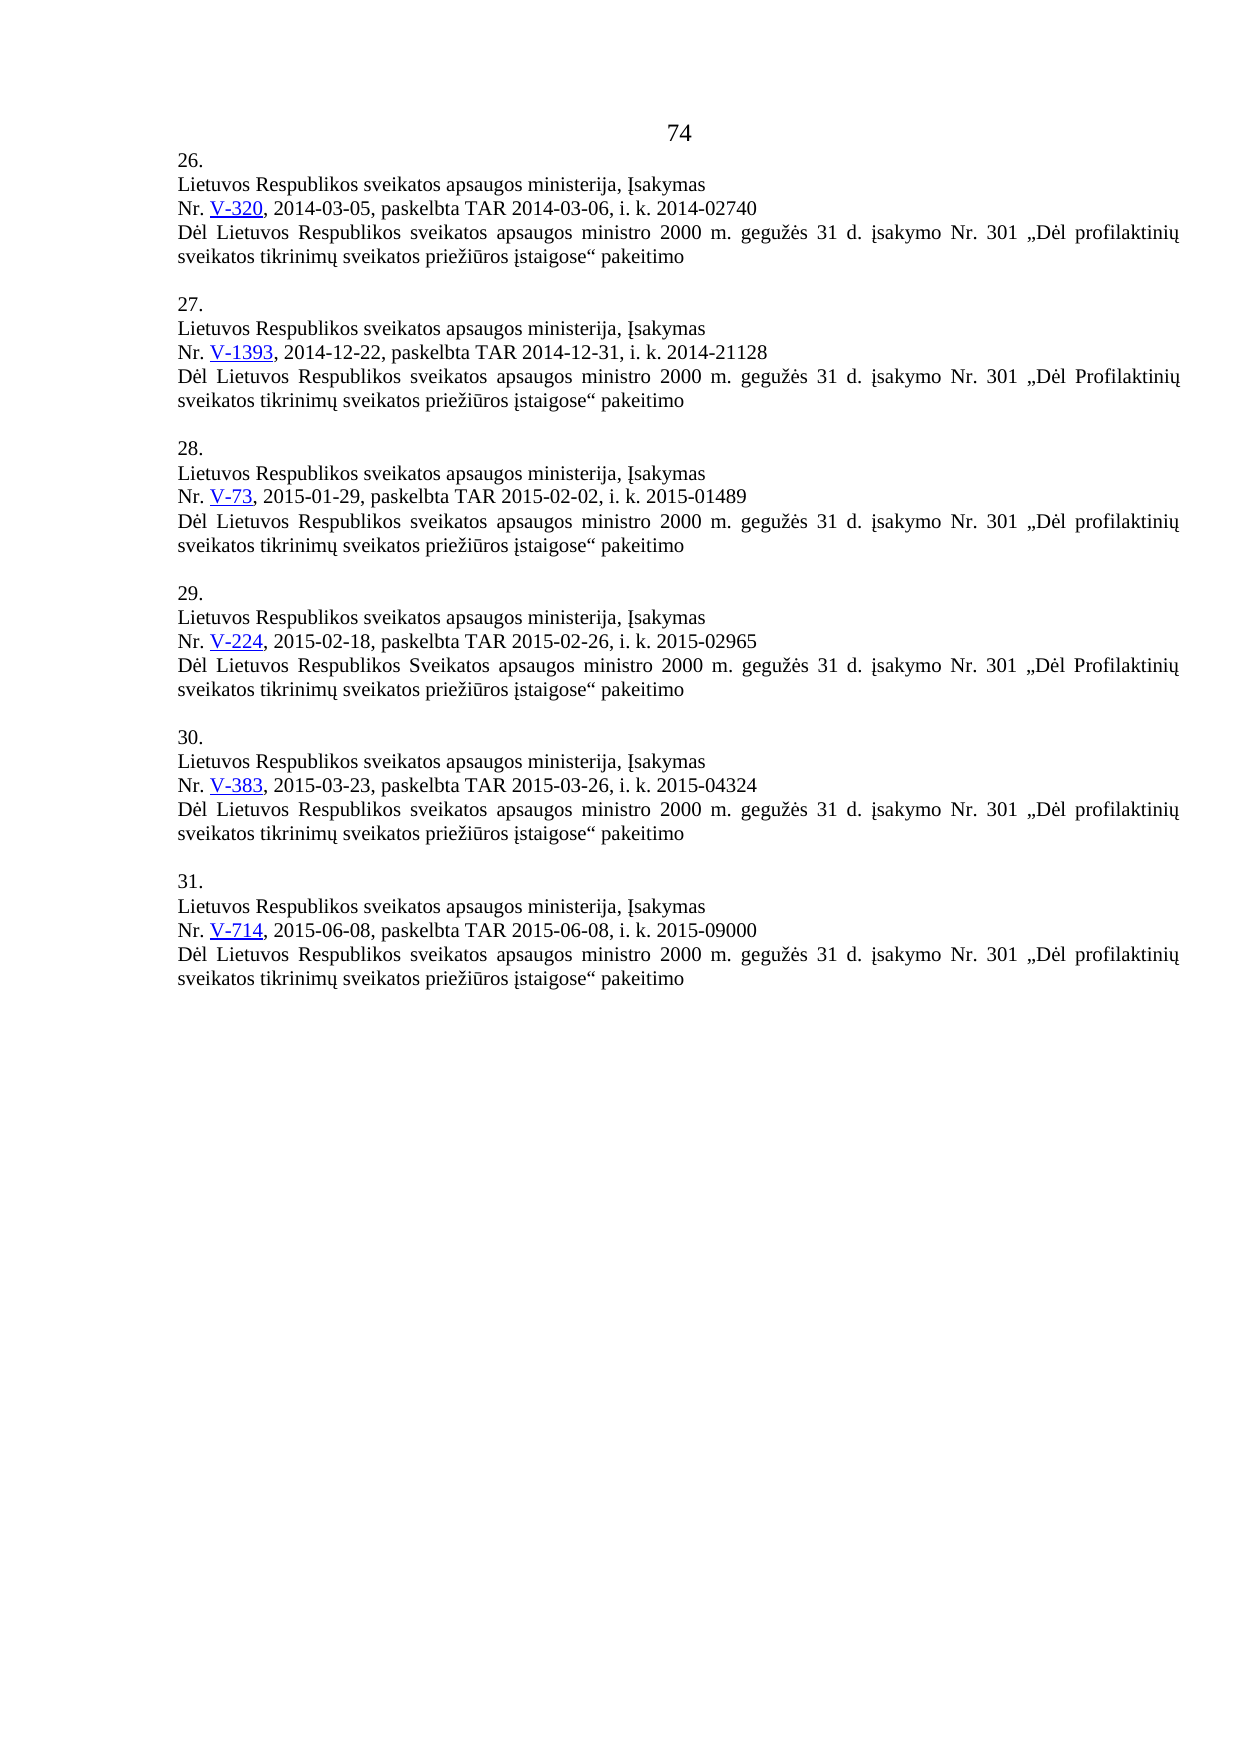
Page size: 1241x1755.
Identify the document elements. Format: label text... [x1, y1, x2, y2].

text Nr. V-1393, 2014-12-22, paskelbta TAR 2014-12-31, i. k. 2014-21128 [177, 340, 1181, 364]
text Lietuvos Respublikos sveikatos apsaugos ministerija, Įsakymas [177, 460, 1181, 484]
text Dėl Lietuvos Respublikos sveikatos apsaugos ministro 2000 m. gegužės 31 d. įsakymo Nr. 301 „Dėl Profilaktinių sveikatos tikrinimų sveikatos priežiūros įstaigose“ pakeitimo [177, 364, 1181, 412]
text 29. [177, 581, 1181, 605]
text 26. [177, 148, 1181, 172]
text Dėl Lietuvos Respublikos sveikatos apsaugos ministro 2000 m. gegužės 31 d. įsakymo Nr. 301 „Dėl profilaktinių sveikatos tikrinimų sveikatos priežiūros įstaigose“ pakeitimo [177, 508, 1181, 557]
text Lietuvos Respublikos sveikatos apsaugos ministerija, Įsakymas [177, 316, 1181, 340]
text Nr. V-73, 2015-01-29, paskelbta TAR 2015-02-02, i. k. 2015-01489 [177, 484, 1181, 508]
text Nr. V-383, 2015-03-23, paskelbta TAR 2015-03-26, i. k. 2015-04324 [177, 773, 1181, 797]
text 28. [177, 436, 1181, 460]
text Dėl Lietuvos Respublikos sveikatos apsaugos ministro 2000 m. gegužės 31 d. įsakymo Nr. 301 „Dėl profilaktinių sveikatos tikrinimų sveikatos priežiūros įstaigose“ pakeitimo [177, 942, 1181, 990]
text Lietuvos Respublikos sveikatos apsaugos ministerija, Įsakymas [177, 605, 1181, 629]
text 27. [177, 292, 1181, 316]
text Nr. V-714, 2015-06-08, paskelbta TAR 2015-06-08, i. k. 2015-09000 [177, 918, 1181, 942]
text 30. [177, 725, 1181, 749]
text Nr. V-224, 2015-02-18, paskelbta TAR 2015-02-26, i. k. 2015-02965 [177, 629, 1181, 653]
text 31. [177, 869, 1181, 893]
text Lietuvos Respublikos sveikatos apsaugos ministerija, Įsakymas [177, 749, 1181, 773]
text Nr. V-320, 2014-03-05, paskelbta TAR 2014-03-06, i. k. 2014-02740 [177, 196, 1181, 220]
text Lietuvos Respublikos sveikatos apsaugos ministerija, Įsakymas [177, 893, 1181, 918]
text Lietuvos Respublikos sveikatos apsaugos ministerija, Įsakymas [177, 172, 1181, 196]
text Dėl Lietuvos Respublikos sveikatos apsaugos ministro 2000 m. gegužės 31 d. įsakymo Nr. 301 „Dėl profilaktinių sveikatos tikrinimų sveikatos priežiūros įstaigose“ pakeitimo [177, 220, 1181, 268]
text Dėl Lietuvos Respublikos sveikatos apsaugos ministro 2000 m. gegužės 31 d. įsakymo Nr. 301 „Dėl profilaktinių sveikatos tikrinimų sveikatos priežiūros įstaigose“ pakeitimo [177, 797, 1181, 845]
text Dėl Lietuvos Respublikos Sveikatos apsaugos ministro 2000 m. gegužės 31 d. įsakymo Nr. 301 „Dėl Profilaktinių sveikatos tikrinimų sveikatos priežiūros įstaigose“ pakeitimo [177, 653, 1181, 701]
